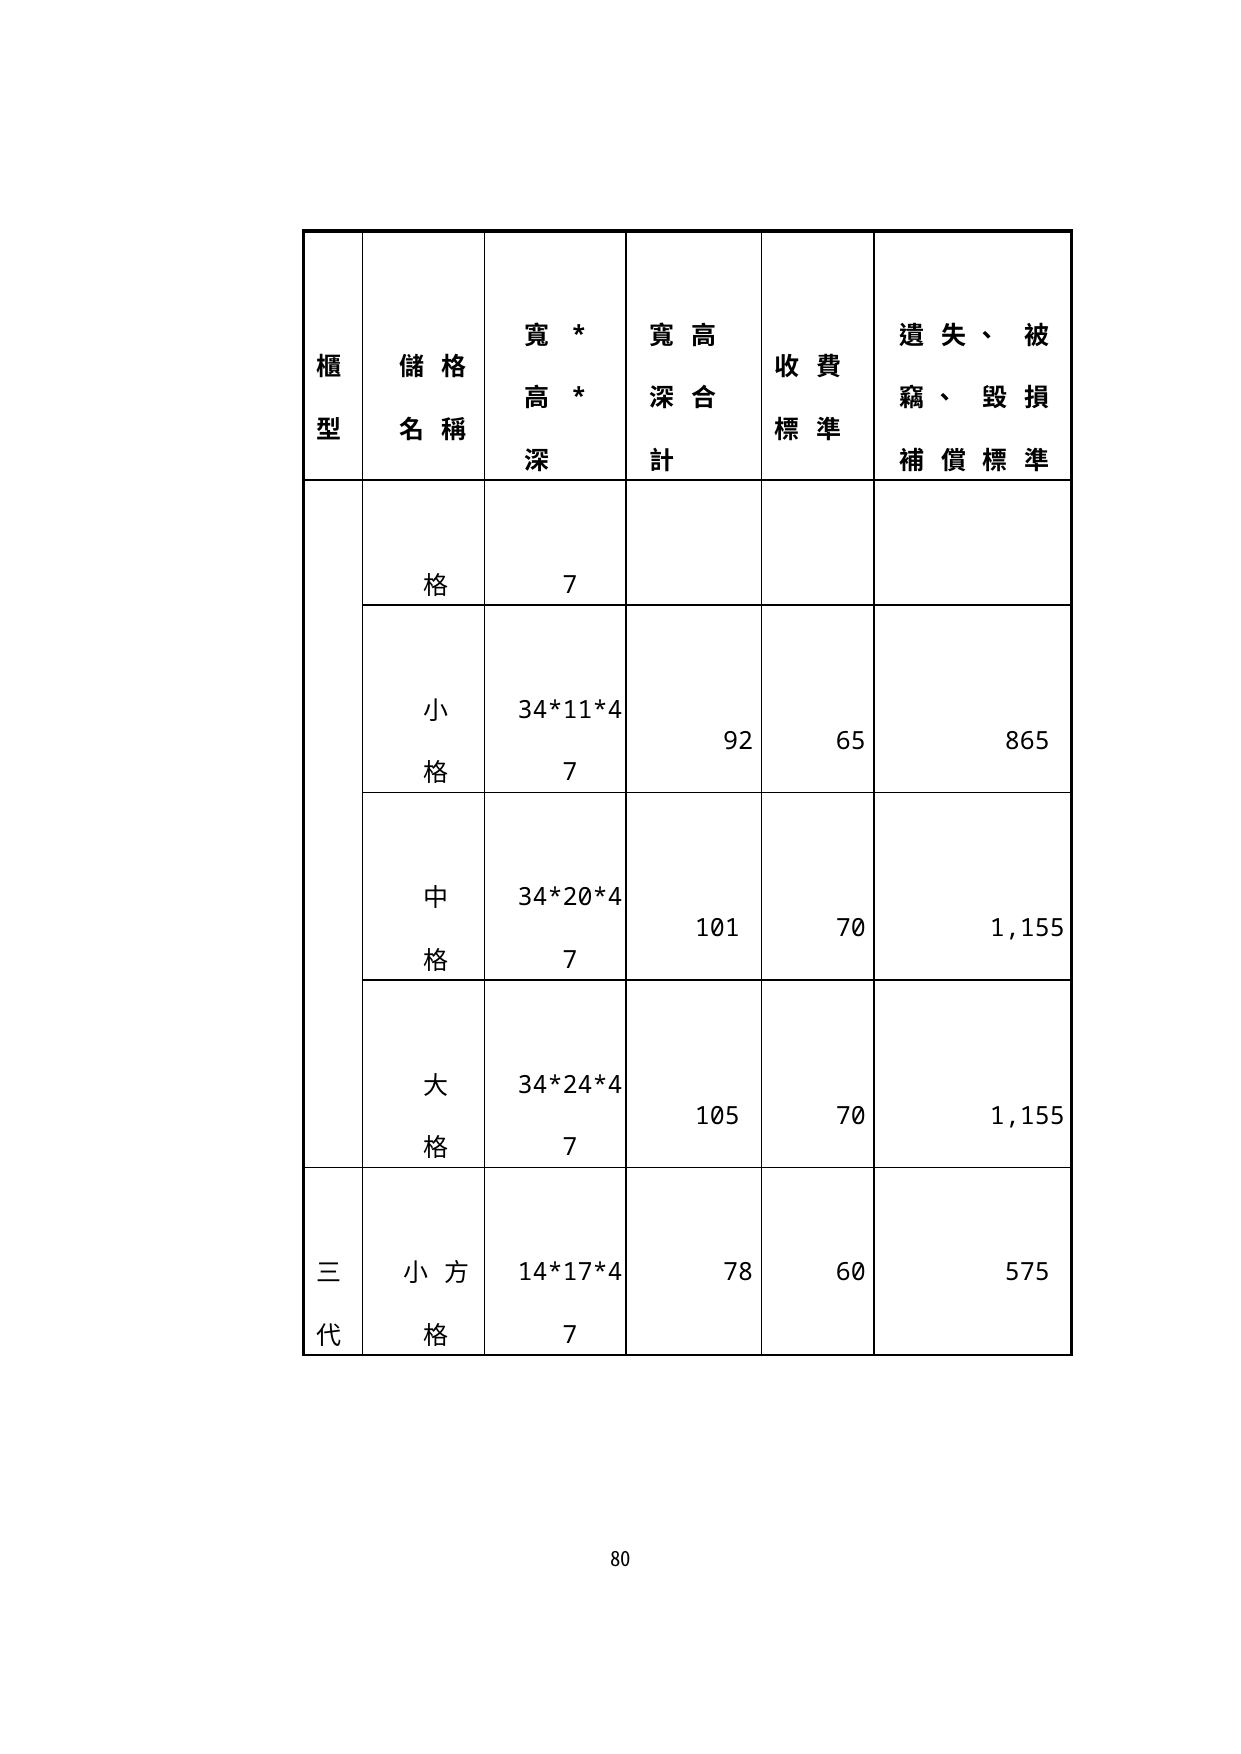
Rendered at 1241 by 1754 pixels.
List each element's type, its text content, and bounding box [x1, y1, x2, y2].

table_cell [762, 481, 873, 604]
table_cell 1,155 [875, 793, 1070, 979]
table_cell 865 [875, 606, 1070, 792]
table_cell 格 [363, 481, 484, 604]
table_cell 70 [762, 981, 873, 1167]
table_cell 65 [762, 606, 873, 792]
table_cell 575 [875, 1168, 1070, 1354]
table_cell [875, 481, 1070, 604]
table_cell [627, 481, 761, 604]
table_cell 34*11*47 [485, 606, 625, 792]
table_cell 34*20*47 [485, 793, 625, 979]
table_cell 14*17*47 [485, 1168, 625, 1354]
table_cell 101 [627, 793, 761, 979]
table_cell [305, 481, 362, 1167]
table_header 寬高深合計 [627, 233, 761, 479]
table_cell 34*24*47 [485, 981, 625, 1167]
table_cell 小方格 [363, 1168, 484, 1354]
table_header 寬*高*深 [485, 233, 625, 479]
table_header 遺失、被竊、毀損補償標準 [875, 233, 1070, 479]
table_header 收費標準 [762, 233, 873, 479]
table_cell 1,155 [875, 981, 1070, 1167]
table_cell 小 格 [363, 606, 484, 792]
table_header 櫃型 [305, 233, 362, 479]
table_cell 三代 [305, 1168, 362, 1354]
table_cell 大 格 [363, 981, 484, 1167]
table_cell 92 [627, 606, 761, 792]
table_cell 中 格 [363, 793, 484, 979]
table_cell 105 [627, 981, 761, 1167]
table_cell 70 [762, 793, 873, 979]
table_cell 60 [762, 1168, 873, 1354]
table_cell 7 [485, 481, 625, 604]
table_cell 78 [627, 1168, 761, 1354]
table_header 儲格名稱 [363, 233, 484, 479]
